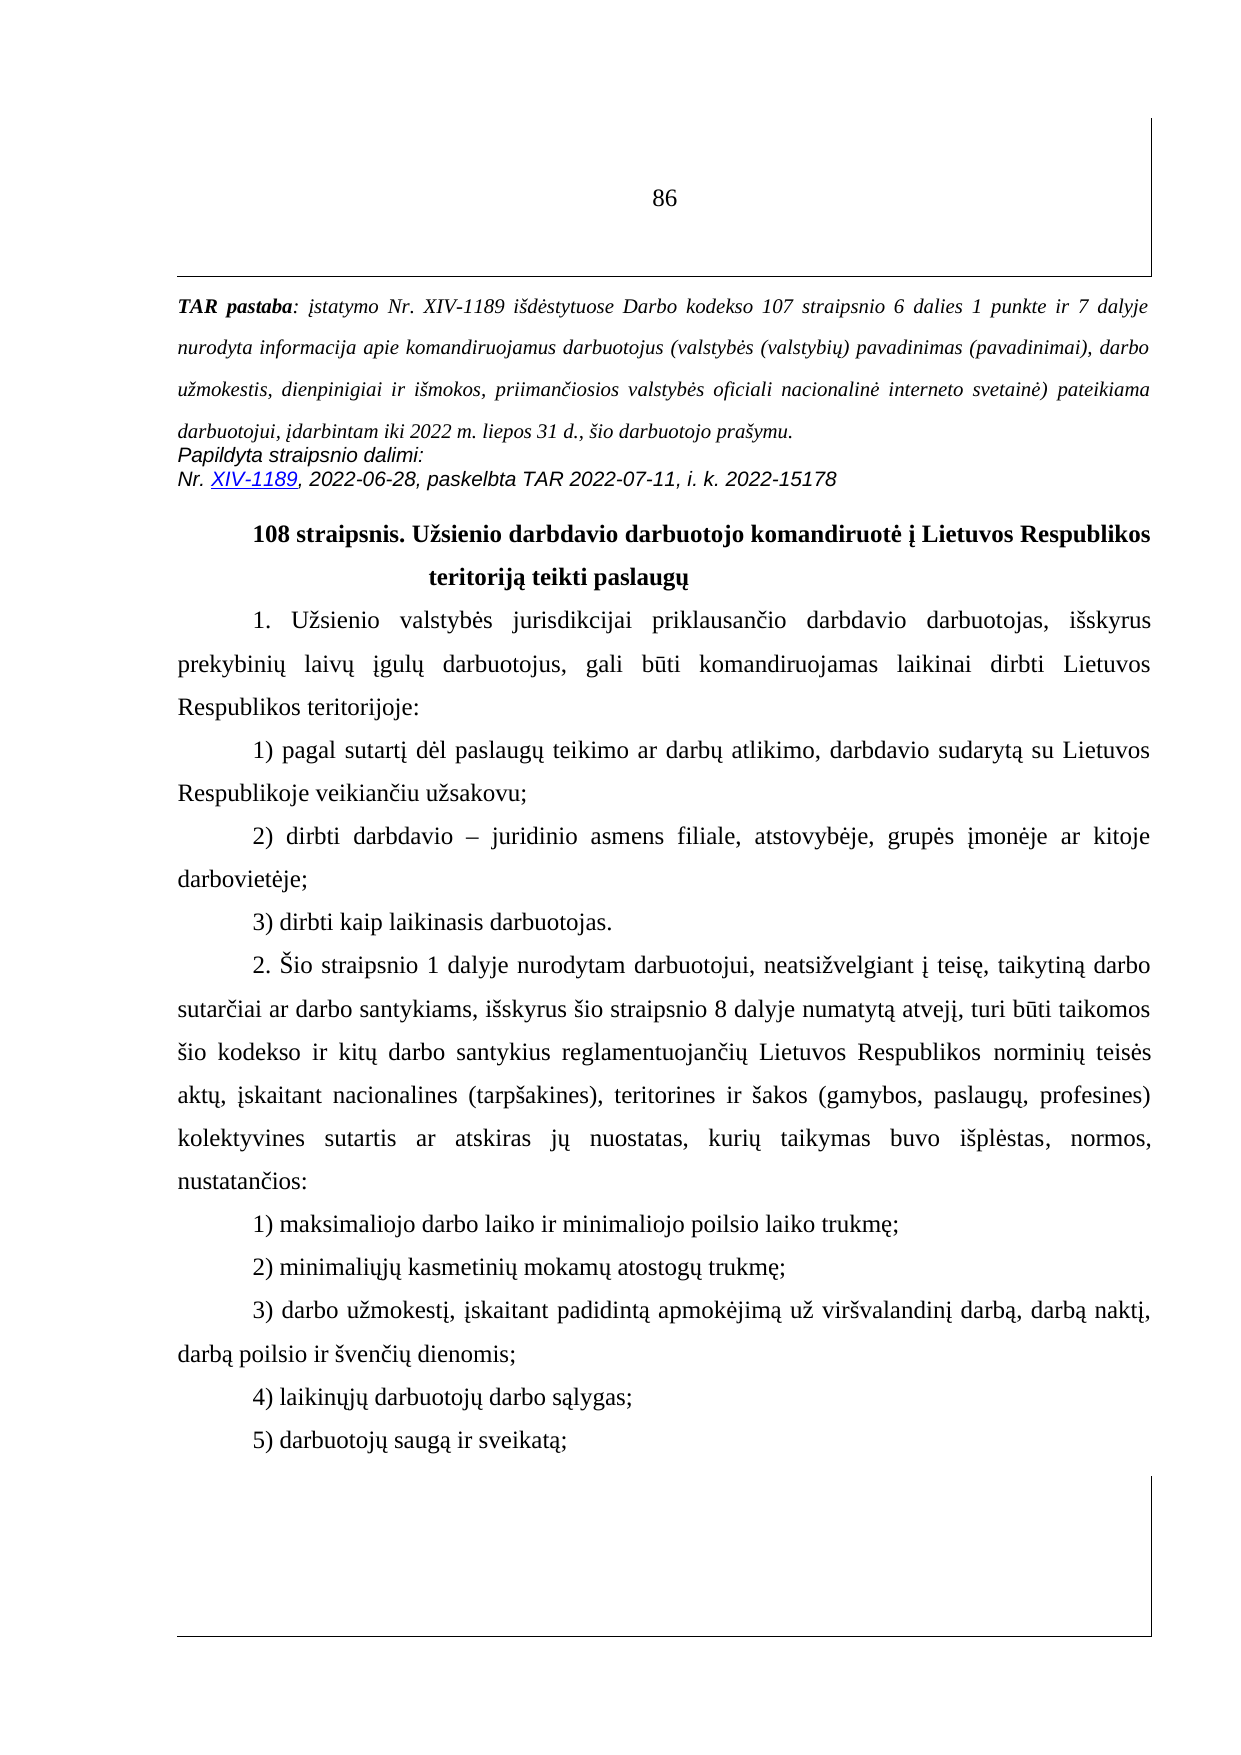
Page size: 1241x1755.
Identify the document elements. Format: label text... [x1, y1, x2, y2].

text Papildyta straipsnio dalimi: [177, 443, 1152, 467]
text 5) darbuotojų saugą ir sveikatą; [177, 1425, 1152, 1454]
text 2) dirbti darbdavio – juridinio asmens filiale, atstovybėje, grupės įmonėje ar kitoje darbovietėje; [177, 821, 1152, 893]
text 1) maksimaliojo darbo laiko ir minimaliojo poilsio laiko trukmę; [177, 1209, 1152, 1238]
text 1. Užsienio valstybės jurisdikcijai priklausančio darbdavio darbuotojas, išskyrus prekybinių laivų įgulų darbuotojus, gali būti komandiruojamas laikinai dirbti Lietuvos Respublikos teritorijoje: [177, 606, 1152, 721]
subtitle 108 straipsnis. Užsienio darbdavio darbuotojo komandiruotė į Lietuvos Respublikos teritoriją teikti paslaugų [252, 519, 1152, 591]
text TAR pastaba: įstatymo Nr. XIV-1189 išdėstytuose Darbo kodekso 107 straipsnio 6 dalies 1 punkte ir 7 dalyje nurodyta informacija apie komandiruojamus darbuotojus (valstybės (valstybių) pavadinimas (pavadinimai), darbo užmokestis, dienpinigiai ir išmokos, priimančiosios valstybės oficiali nacionalinė interneto svetainė) pateikiama darbuotojui, įdarbintam iki 2022 m. liepos 31 d., šio darbuotojo prašymu. [177, 276, 1152, 443]
text Nr. XIV-1189, 2022-06-28, paskelbta TAR 2022-07-11, i. k. 2022-15178 [177, 467, 1152, 491]
text 4) laikinųjų darbuotojų darbo sąlygas; [177, 1382, 1152, 1411]
text 2) minimaliųjų kasmetinių mokamų atostogų trukmę; [177, 1252, 1152, 1281]
text 3) darbo užmokestį, įskaitant padidintą apmokėjimą už viršvalandinį darbą, darbą naktį, darbą poilsio ir švenčių dienomis; [177, 1296, 1152, 1367]
text 2. Šio straipsnio 1 dalyje nurodytam darbuotojui, neatsižvelgiant į teisę, taikytiną darbo sutarčiai ar darbo santykiams, išskyrus šio straipsnio 8 dalyje numatytą atvejį, turi būti taikomos šio kodekso ir kitų darbo santykius reglamentuojančių Lietuvos Respublikos norminių teisės aktų, įskaitant nacionalines (tarpšakines), teritorines ir šakos (gamybos, paslaugų, profesines) kolektyvines sutartis ar atskiras jų nuostatas, kurių taikymas buvo išplėstas, normos, nustatančios: [177, 951, 1152, 1195]
text 3) dirbti kaip laikinasis darbuotojas. [177, 907, 1152, 936]
text 1) pagal sutartį dėl paslaugų teikimo ar darbų atlikimo, darbdavio sudarytą su Lietuvos Respublikoje veikiančiu užsakovu; [177, 735, 1152, 807]
